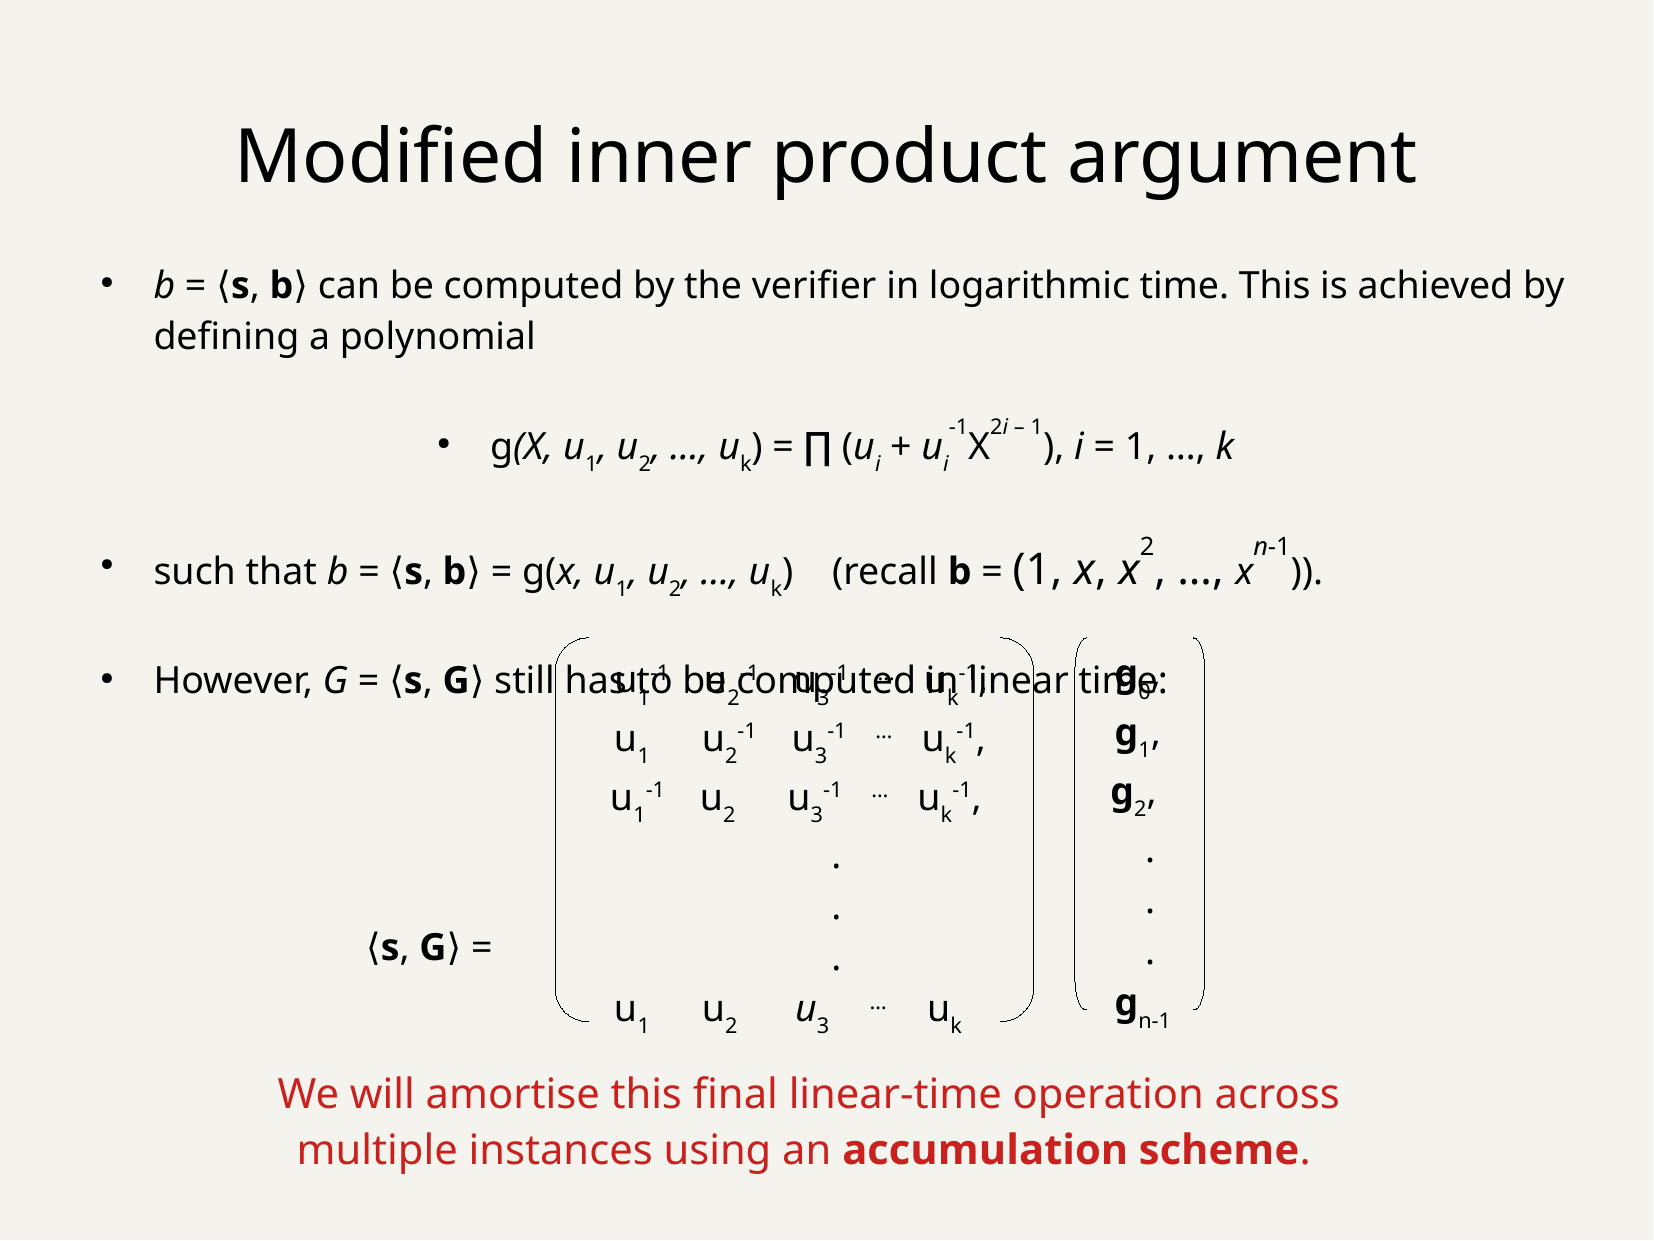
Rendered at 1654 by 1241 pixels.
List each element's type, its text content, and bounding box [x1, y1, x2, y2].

list b = ⟨s, b⟩ can be computed by the verifier in logarithmic time. This is achieved by defining a polynomial g(X, u1, u2, …, uk) = ∏ (ui + ui-1X2i – 1), i = 1, …, k such that b = ⟨s, b⟩ = g(x, u1, u2, …, uk) (recall b = (1, x, x2, …, xn-1)). However, G = ⟨s, G⟩ still has to be computed in linear time: ⟨s, G⟩ = [82, 207, 1571, 1182]
text_box We will amortise this final linear-time operation across multiple instances using an accumulation scheme. [212, 1055, 1406, 1170]
title Modified inner product argument [82, 49, 1571, 207]
text_box g0, g1, g2, . . . gn-1 [982, 639, 1223, 1046]
text_box u1-1 u2-1 u3-1 … uk-1, u1 u2-1 u3-1 … uk-1, u1-1 u2 u3-1 … uk-1, . . . u1 u2 u3 … uk [482, 645, 1063, 1052]
